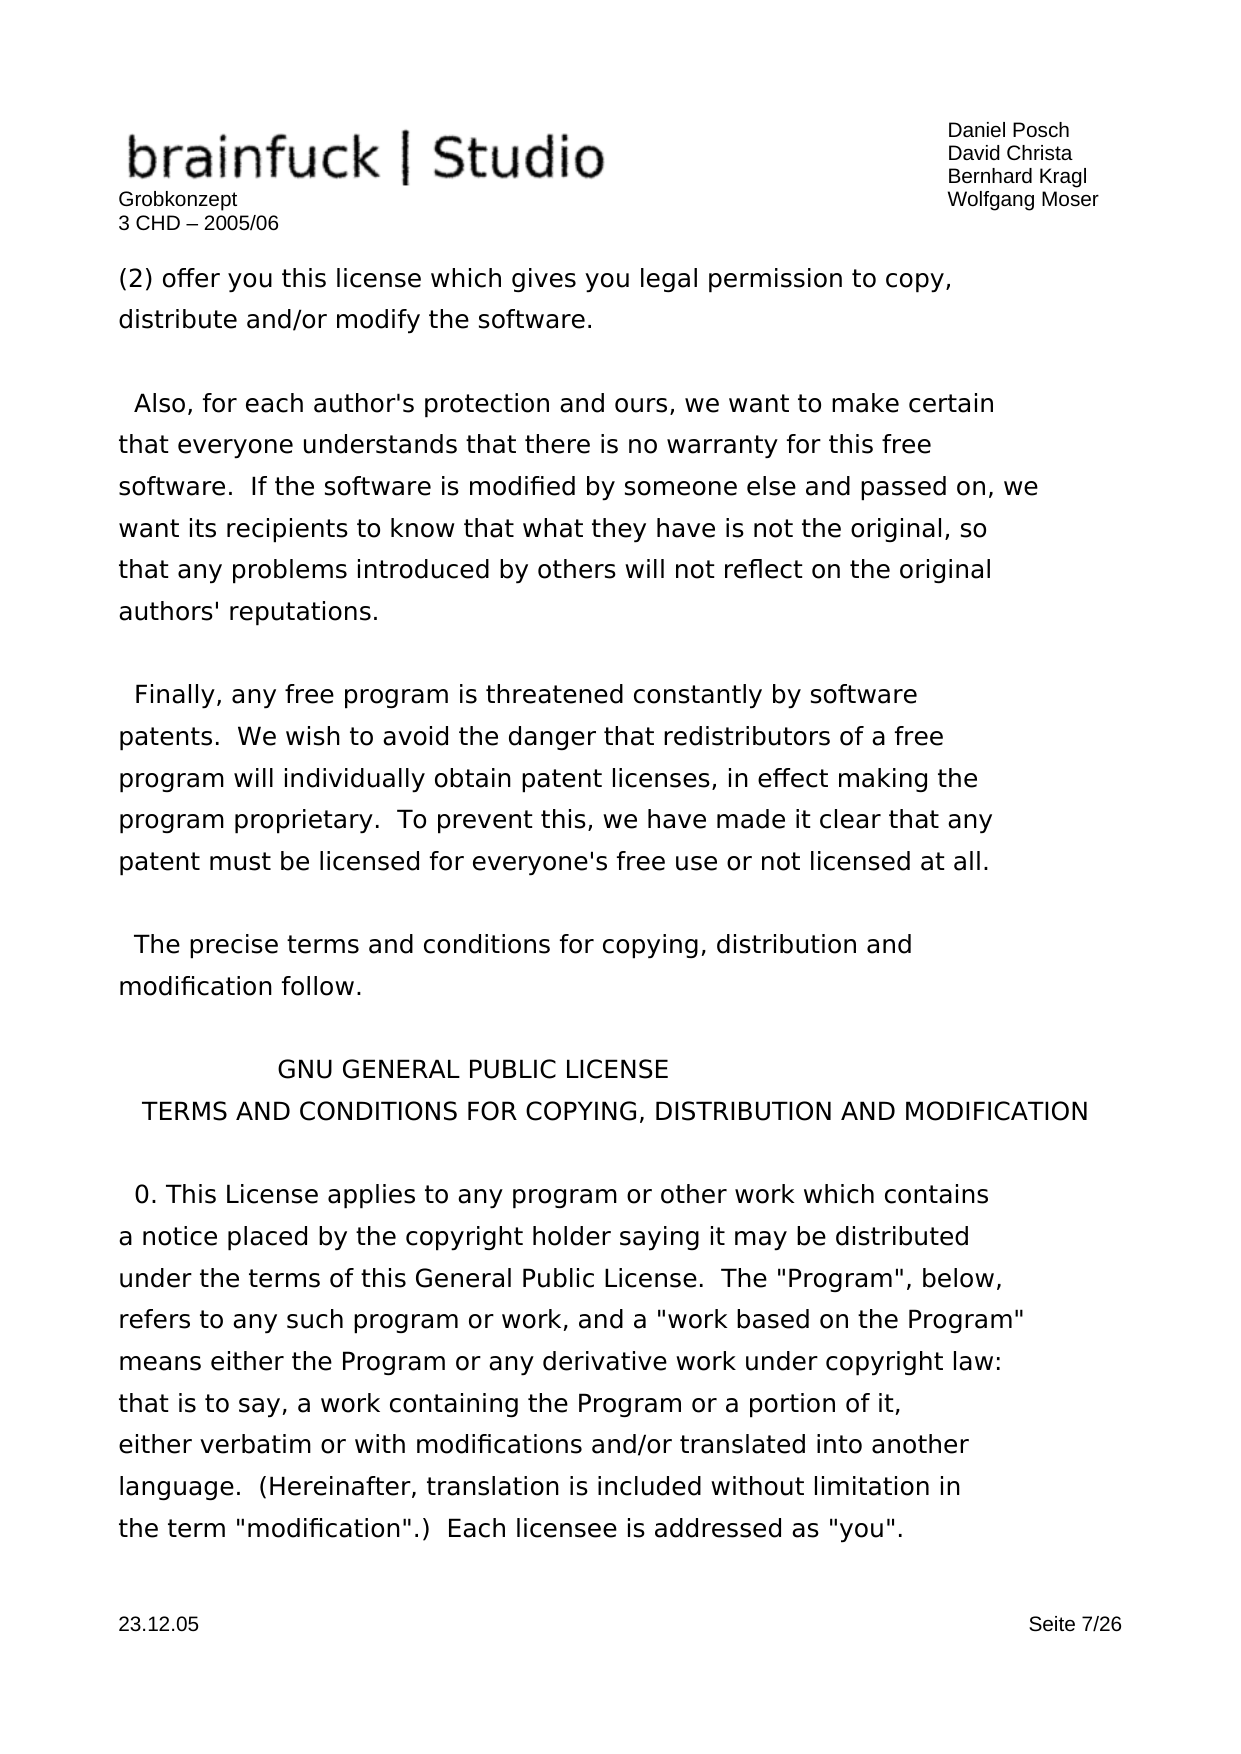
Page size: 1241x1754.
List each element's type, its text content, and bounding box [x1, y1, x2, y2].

text language. (Hereinafter, translation is included without limitation in [118, 1472, 1122, 1501]
text that any problems introduced by others will not reflect on the original [118, 555, 1122, 584]
text program will individually obtain patent licenses, in effect making the [118, 764, 1122, 793]
text program proprietary. To prevent this, we have made it clear that any [118, 805, 1122, 834]
text 0. This License applies to any program or other work which contains [118, 1180, 1122, 1209]
text (2) offer you this license which gives you legal permission to copy, [118, 264, 1122, 293]
text TERMS AND CONDITIONS FOR COPYING, DISTRIBUTION AND MODIFICATION [118, 1097, 1122, 1126]
text want its recipients to know that what they have is not the original, so [118, 514, 1122, 543]
text that is to say, a work containing the Program or a portion of it, [118, 1389, 1122, 1418]
text modification follow. [118, 972, 1122, 1001]
text Finally, any free program is threatened constantly by software [118, 680, 1122, 709]
text distribute and/or modify the software. [118, 305, 1122, 334]
text a notice placed by the copyright holder saying it may be distributed [118, 1222, 1122, 1251]
text either verbatim or with modifications and/or translated into another [118, 1430, 1122, 1459]
text the term "modification".) Each licensee is addressed as "you". [118, 1514, 1122, 1543]
text software. If the software is modified by someone else and passed on, we [118, 472, 1122, 501]
text under the terms of this General Public License. The "Program", below, [118, 1264, 1122, 1293]
text means either the Program or any derivative work under copyright law: [118, 1347, 1122, 1376]
text patent must be licensed for everyone's free use or not licensed at all. [118, 847, 1122, 876]
text The precise terms and conditions for copying, distribution and [118, 930, 1122, 959]
text authors' reputations. [118, 597, 1122, 626]
text that everyone understands that there is no warranty for this free [118, 430, 1122, 459]
picture [118, 118, 609, 187]
text GNU GENERAL PUBLIC LICENSE [118, 1055, 1122, 1084]
text patents. We wish to avoid the danger that redistributors of a free [118, 722, 1122, 751]
text Also, for each author's protection and ours, we want to make certain [118, 389, 1122, 418]
text refers to any such program or work, and a "work based on the Program" [118, 1305, 1122, 1334]
